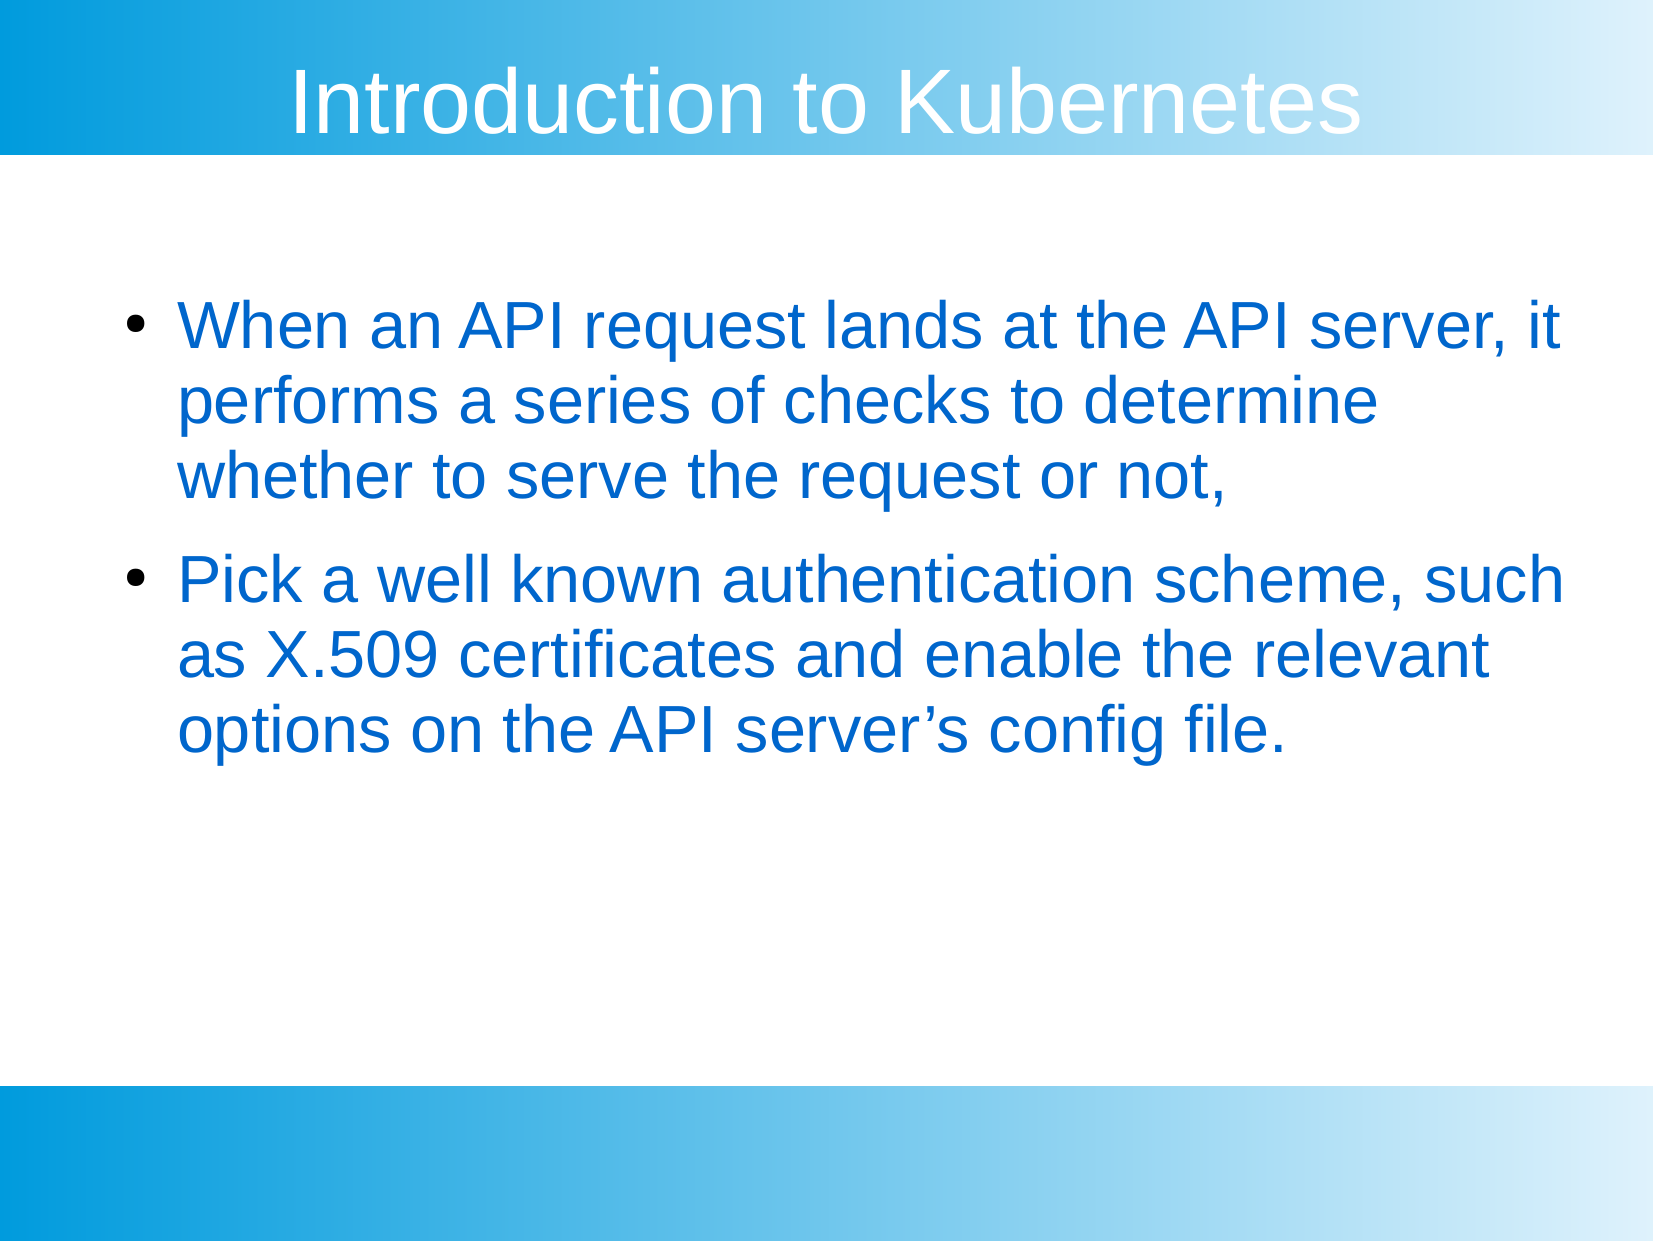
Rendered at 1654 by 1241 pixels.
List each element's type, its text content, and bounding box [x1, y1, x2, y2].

list When an API request lands at the API server, it performs a series of checks to determine whether to serve the request or not, Pick a well known authentication scheme, such as X.509 certificates and enable the relevant options on the API server’s config file. [106, 183, 1595, 650]
title Introduction to Kubernetes [82, 49, 1571, 155]
